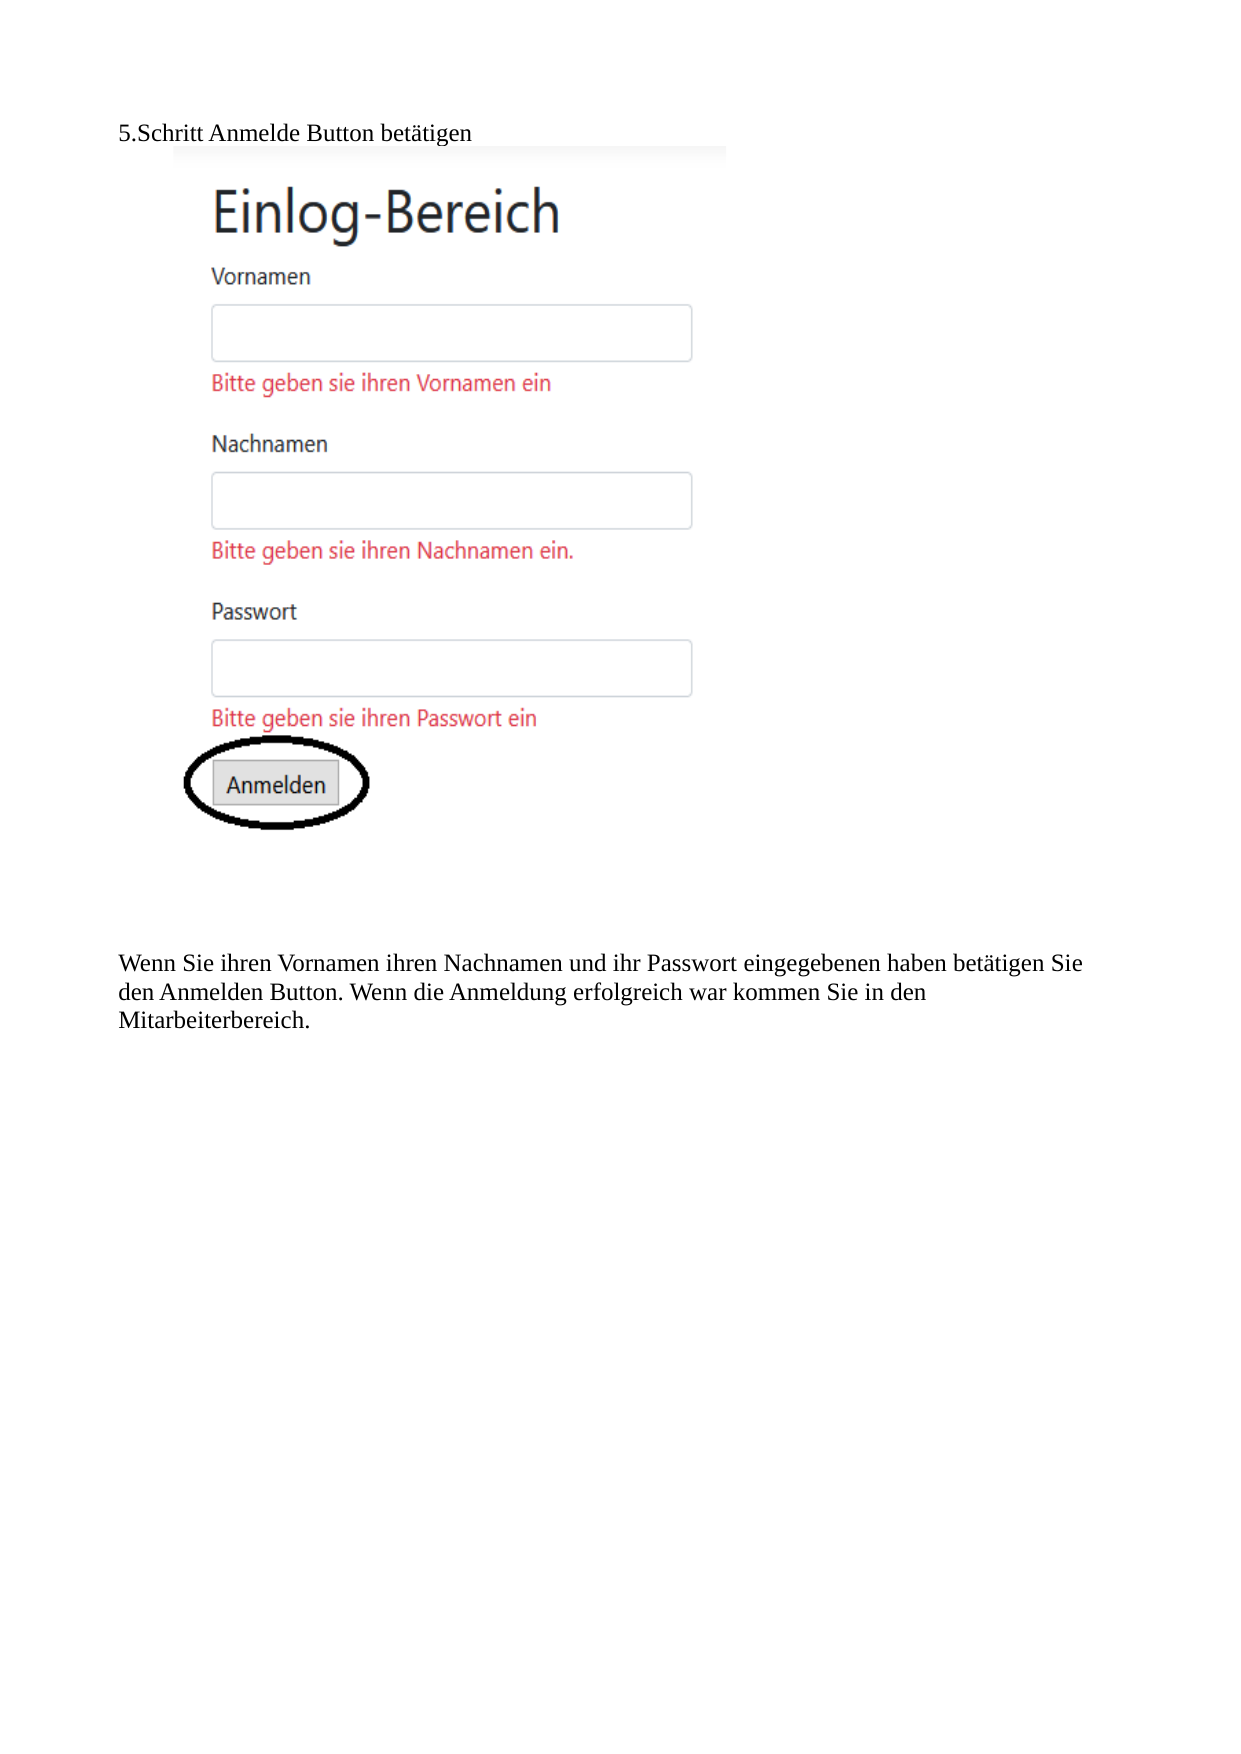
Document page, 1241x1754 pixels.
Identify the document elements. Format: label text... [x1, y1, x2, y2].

text 5.Schritt Anmelde Button betätigen [118, 118, 1122, 147]
text Mitarbeiterbereich. [118, 1005, 1122, 1034]
text Wenn Sie ihren Vornamen ihren Nachnamen und ihr Passwort eingegebenen haben betätigen Sie den Anmelden Button. Wenn die Anmeldung erfolgreich war kommen Sie in den [118, 948, 1122, 1005]
picture [173, 146, 727, 891]
